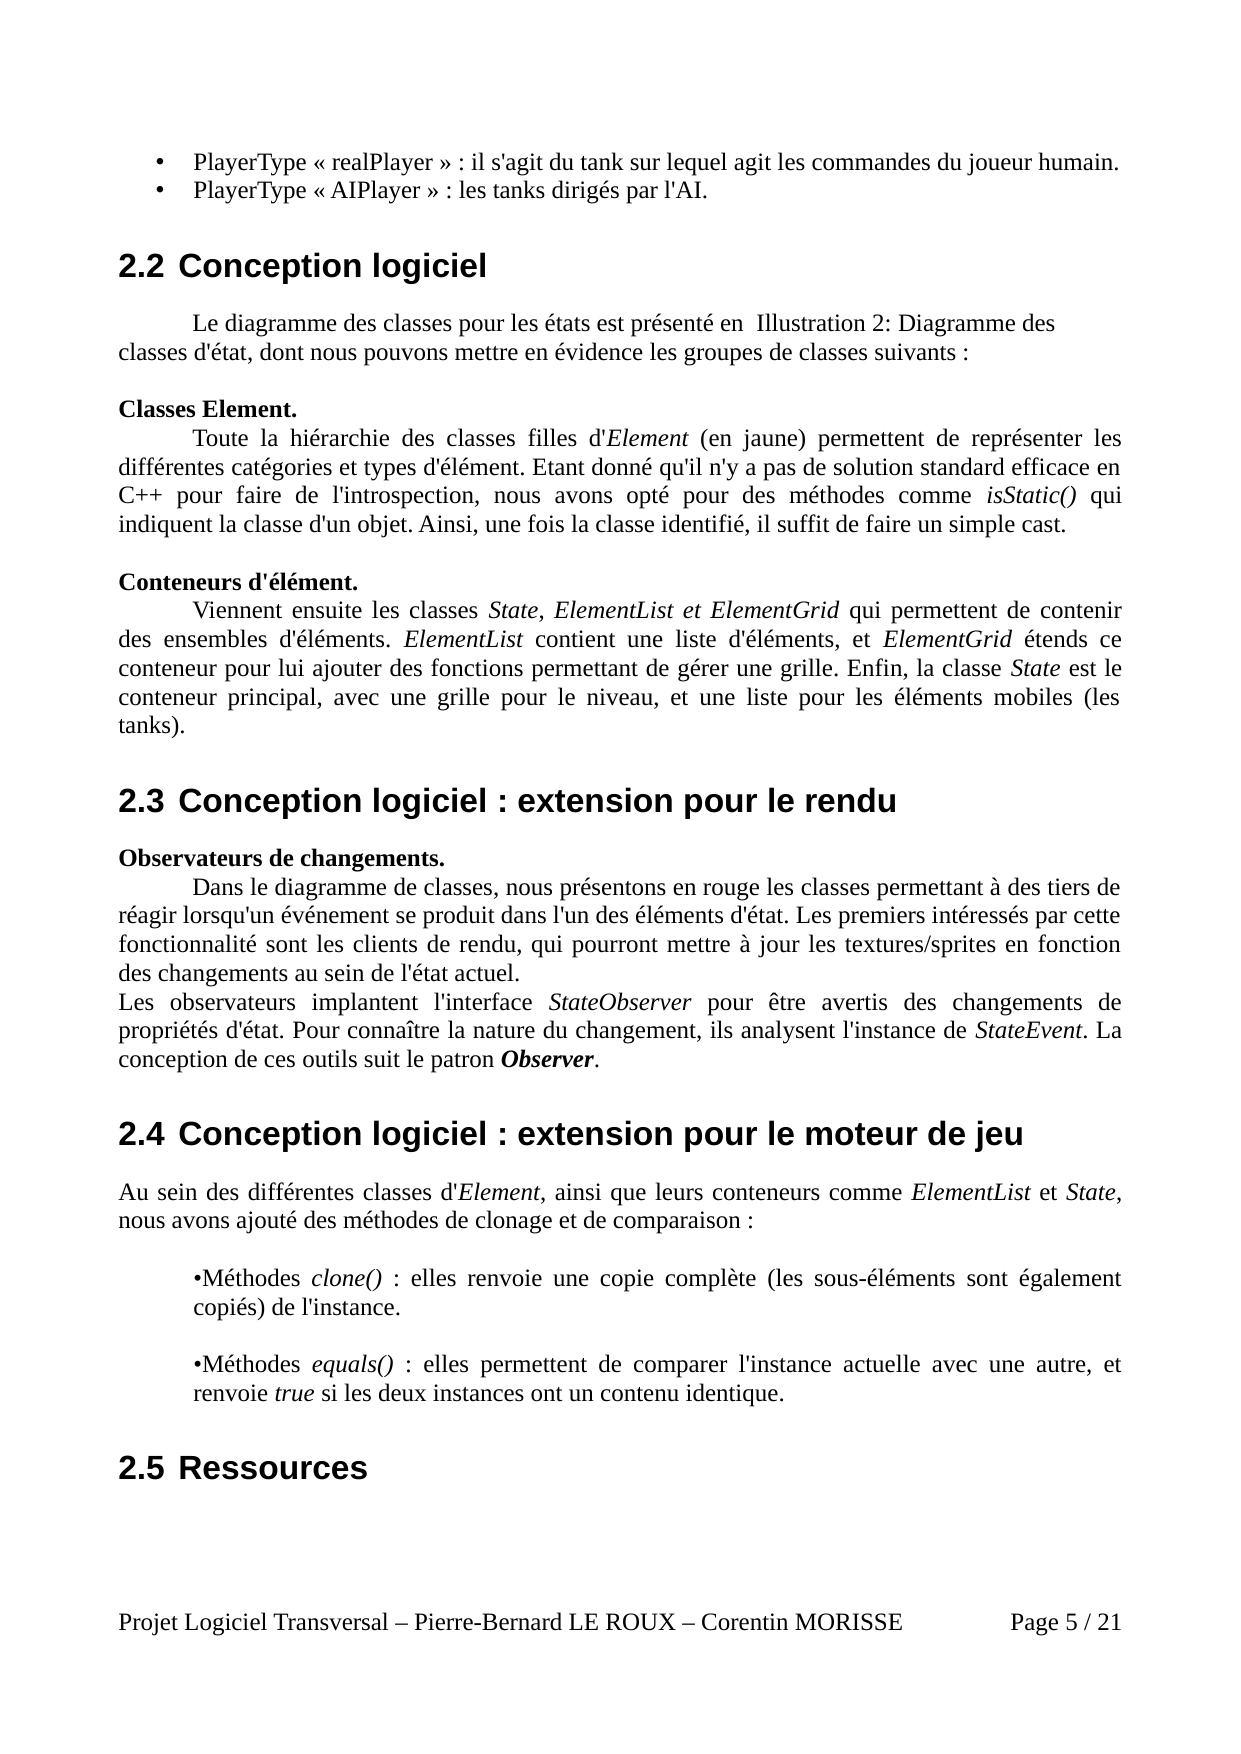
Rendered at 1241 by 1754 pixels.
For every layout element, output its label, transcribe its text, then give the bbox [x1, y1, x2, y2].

text Dans le diagramme de classes, nous présentons en rouge les classes permettant à des tiers de réagir lorsqu'un événement se produit dans l'un des éléments d'état. Les premiers intéressés par cette fonctionnalité sont les clients de rendu, qui pourront mettre à jour les textures/sprites en fonction des changements au sein de l'état actuel. [118, 872, 1122, 987]
text Conteneurs d'élément. [118, 567, 1122, 596]
subtitle Ressources [118, 1448, 1122, 1487]
text •Méthodes equals() : elles permettent de comparer l'instance actuelle avec une autre, et renvoie true si les deux instances ont un contenu identique. [193, 1349, 1122, 1407]
subtitle Conception logiciel [118, 246, 1122, 284]
text Viennent ensuite les classes State, ElementList et ElementGrid qui permettent de contenir des ensembles d'éléments. ElementList contient une liste d'éléments, et ElementGrid étends ce conteneur pour lui ajouter des fonctions permettant de gérer une grille. Enfin, la classe State est le conteneur principal, avec une grille pour le niveau, et une liste pour les éléments mobiles (les tanks). [118, 596, 1122, 739]
text Le diagramme des classes pour les états est présenté en Illustration 2: Diagramme des classes d'état, dont nous pouvons mettre en évidence les groupes de classes suivants : [118, 308, 1122, 366]
text Au sein des différentes classes d'Element, ainsi que leurs conteneurs comme ElementList et State, nous avons ajouté des méthodes de clonage et de comparaison : [118, 1177, 1122, 1234]
text Les observateurs implantent l'interface StateObserver pour être avertis des changements de propriétés d'état. Pour connaître la nature du changement, ils analysent l'instance de StateEvent. La conception de ces outils suit le patron Observer. [118, 987, 1122, 1073]
text Toute la hiérarchie des classes filles d'Element (en jaune) permettent de représenter les différentes catégories et types d'élément. Etant donné qu'il n'y a pas de solution standard efficace en C++ pour faire de l'introspection, nous avons opté pour des méthodes comme isStatic() qui indiquent la classe d'un objet. Ainsi, une fois la classe identifié, il suffit de faire un simple cast. [118, 423, 1122, 538]
text Observateurs de changements. [118, 843, 1122, 872]
text Classes Element. [118, 394, 1122, 423]
subtitle Conception logiciel : extension pour le moteur de jeu [118, 1114, 1122, 1153]
subtitle Conception logiciel : extension pour le rendu [118, 781, 1122, 819]
list PlayerType « AIPlayer » : les tanks dirigés par l'AI. [156, 176, 1122, 204]
list PlayerType « realPlayer » : il s'agit du tank sur lequel agit les commandes du joueur humain. [156, 147, 1122, 176]
text •Méthodes clone() : elles renvoie une copie complète (les sous-éléments sont également copiés) de l'instance. [193, 1263, 1122, 1320]
